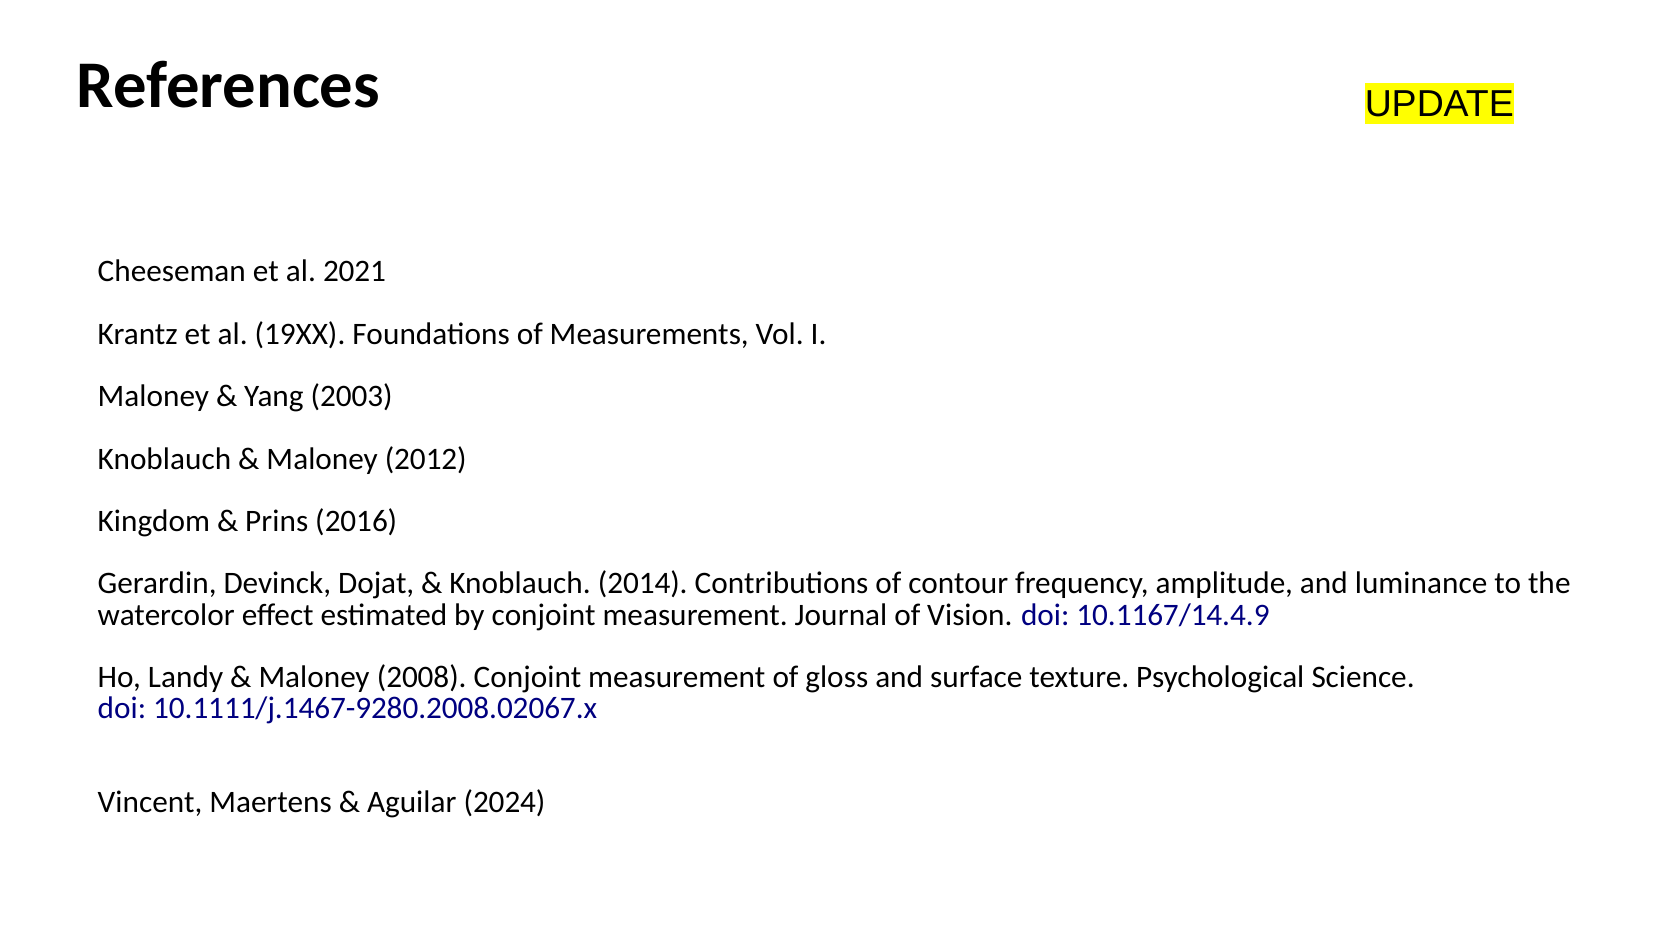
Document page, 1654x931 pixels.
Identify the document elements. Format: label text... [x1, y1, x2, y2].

title References [76, 13, 1565, 169]
text_box Cheeseman et al. 2021 Krantz et al. (19XX). Foundations of Measurements, Vol. I. Maloney & Yang (2003) Knoblauch & Maloney (2012) Kingdom & Prins (2016) Gerardin, Devinck, Dojat, & Knoblauch. (2014). Contributions of contour frequency, amplitude, and luminance to the watercolor effect estimated by conjoint measurement. Journal of Vision. doi: 10.1167/14.4.9 Ho, Landy & Maloney (2008). Conjoint measurement of gloss and surface texture. Psychological Science. doi: 10.1111/j.1467-9280.2008.02067.x Vincent, Maertens & Aguilar (2024) [82, 157, 1601, 860]
text_box UPDATE [1350, 75, 1538, 132]
